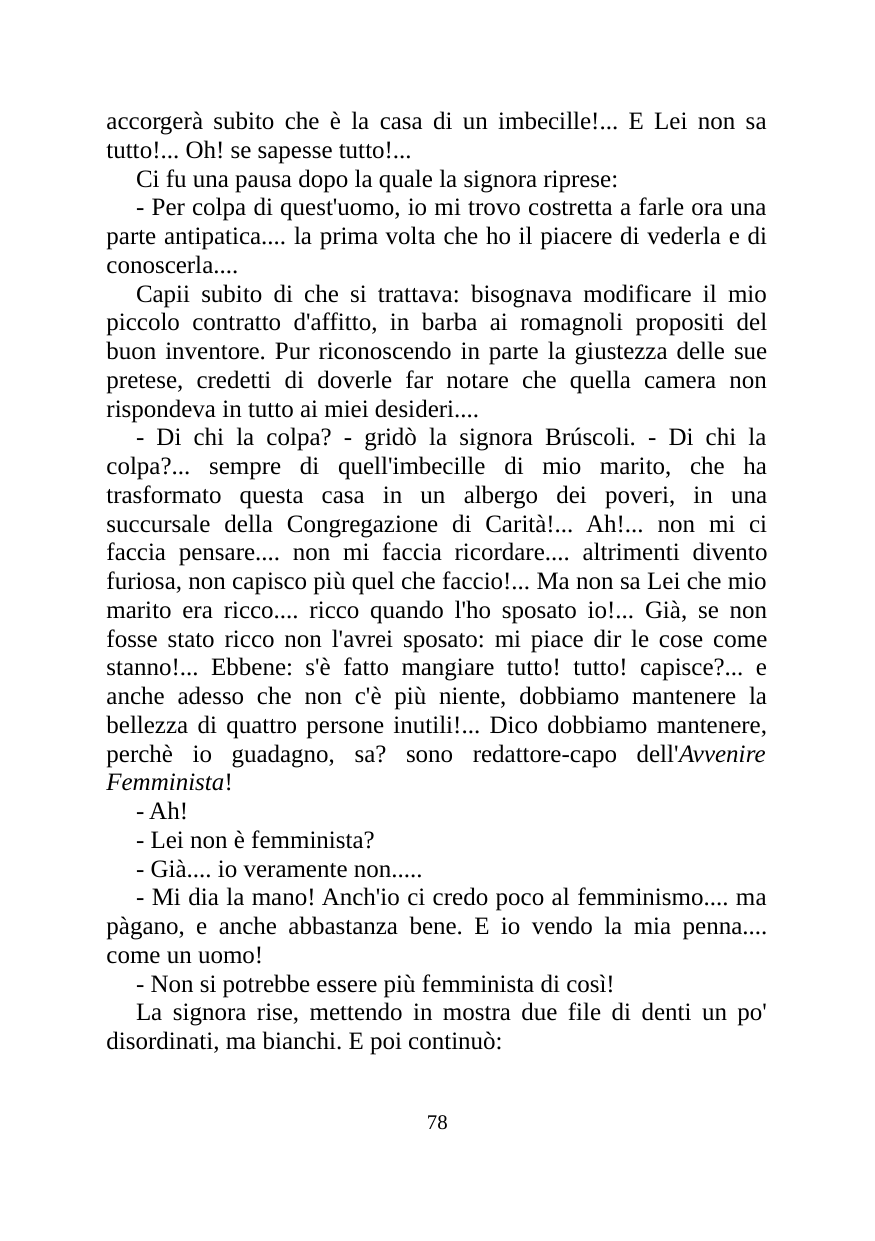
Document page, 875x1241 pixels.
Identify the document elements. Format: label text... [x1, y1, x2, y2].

text accorgerà subito che è la casa di un imbecille!... E Lei non sa tutto!... Oh! se sapesse tutto!... [106, 106, 768, 164]
text - Non si potrebbe essere più femminista di così! [106, 969, 768, 997]
text Ci fu una pausa dopo la quale la signora riprese: [106, 164, 768, 192]
text - Di chi la colpa? - gridò la signora Brúscoli. - Di chi la colpa?... sempre di quell'imbecille di mio marito, che ha trasformato questa casa in un albergo dei poveri, in una succursale della Congregazione di Carità!... Ah!... non mi ci faccia pensare.... non mi faccia ricordare.... altrimenti divento furiosa, non capisco più quel che faccio!... Ma non sa Lei che mio marito era ricco.... ricco quando l'ho sposato io!... Già, se non fosse stato ricco non l'avrei sposato: mi piace dir le cose come stanno!... Ebbene: s'è fatto mangiare tutto! tutto! capisce?... e anche adesso che non c'è più niente, dobbiamo mantenere la bellezza di quattro persone inutili!... Dico dobbiamo mantenere, perchè io guadagno, sa? sono redattore-capo dell'Avvenire Femminista! [106, 422, 768, 796]
text - Già.... io veramente non..... [106, 854, 768, 882]
text - Per colpa di quest'uomo, io mi trovo costretta a farle ora una parte antipatica.... la prima volta che ho il piacere di vederla e di conoscerla.... [106, 192, 768, 279]
text - Lei non è femminista? [106, 825, 768, 854]
text La signora rise, mettendo in mostra due file di denti un po' disordinati, ma bianchi. E poi continuò: [106, 997, 768, 1055]
text - Ah! [106, 796, 768, 825]
text - Mi dia la mano! Anch'io ci credo poco al femminismo.... ma pàgano, e anche abbastanza bene. E io vendo la mia penna.... come un uomo! [106, 882, 768, 969]
text Capii subito di che si trattava: bisognava modificare il mio piccolo contratto d'affitto, in barba ai romagnoli propositi del buon inventore. Pur riconoscendo in parte la giustezza delle sue pretese, credetti di doverle far notare che quella camera non rispondeva in tutto ai miei desideri.... [106, 279, 768, 422]
